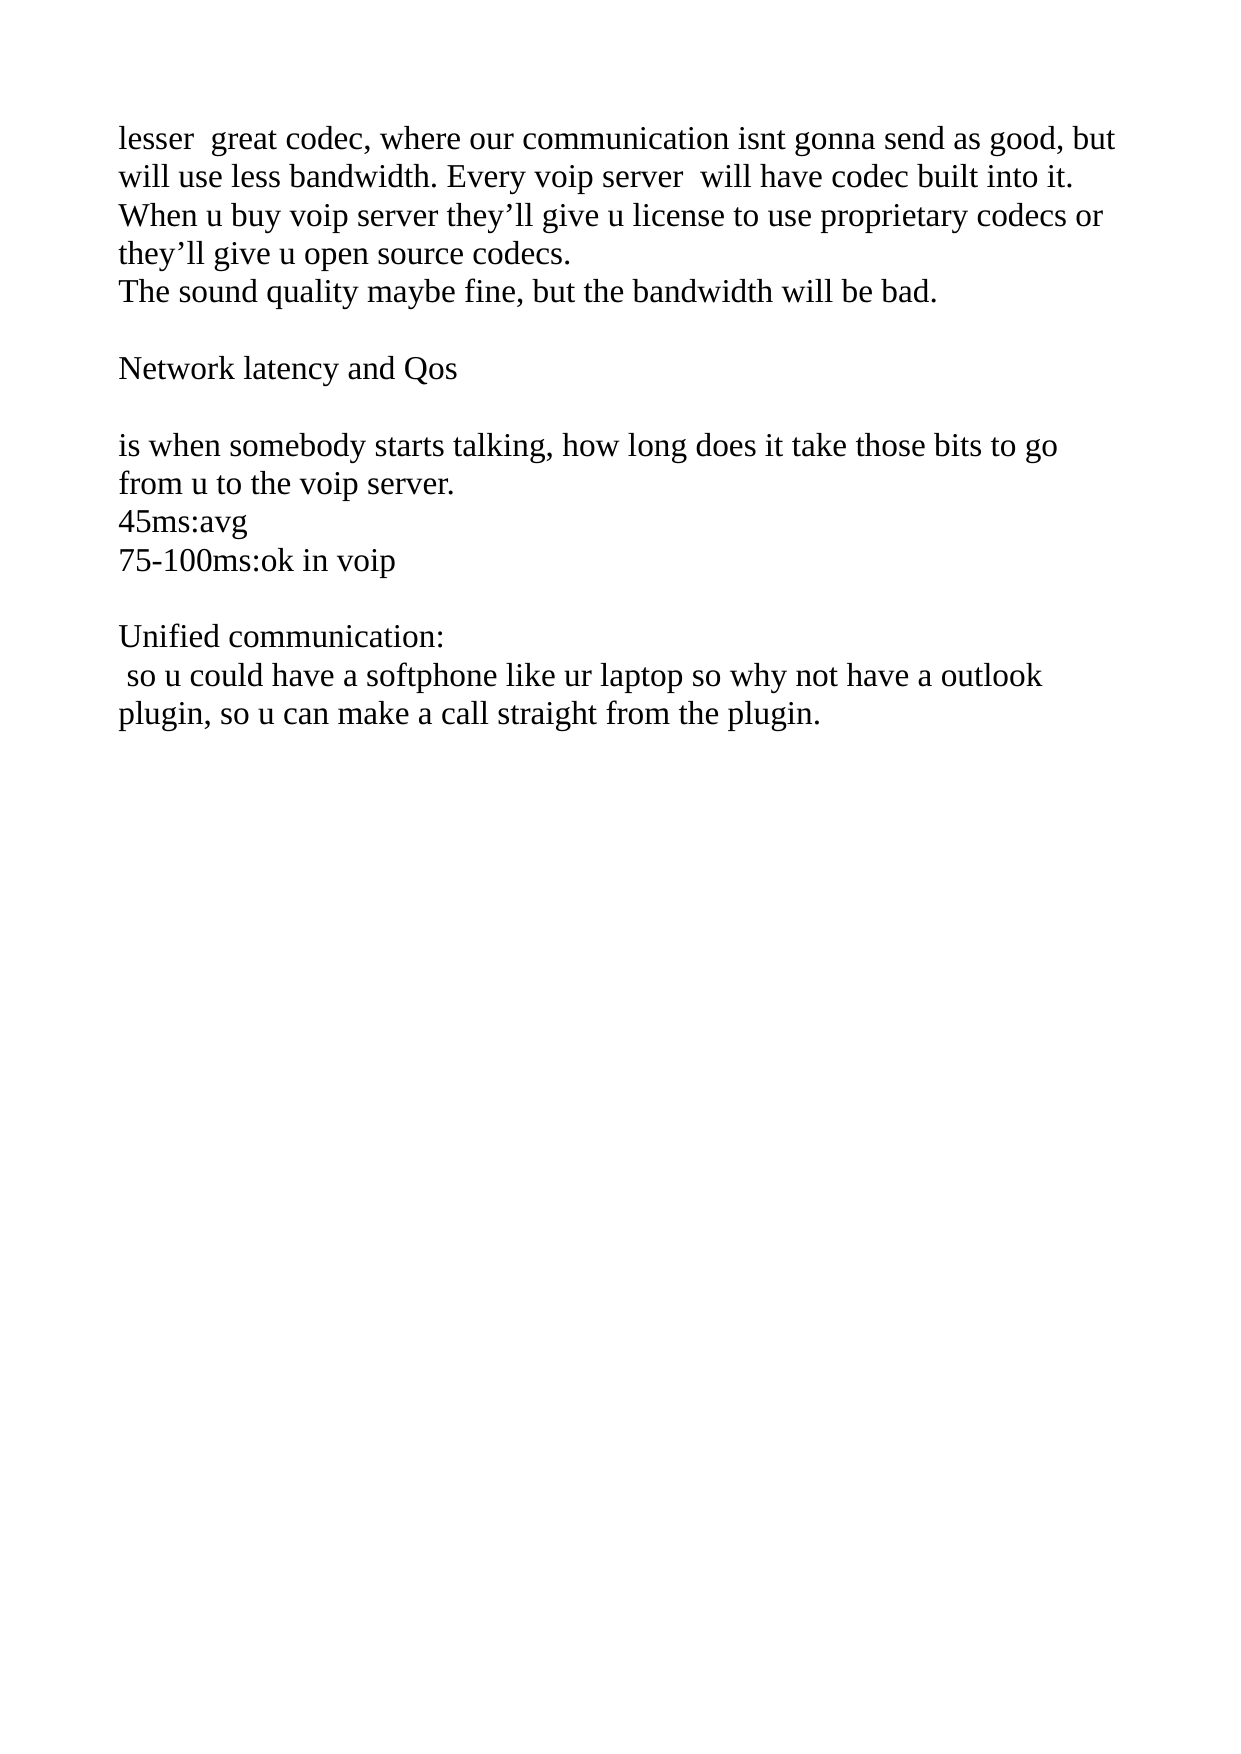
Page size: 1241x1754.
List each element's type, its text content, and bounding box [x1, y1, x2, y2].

text so u could have a softphone like ur laptop so why not have a outlook plugin, so u can make a call straight from the plugin. [118, 655, 1122, 731]
text 45ms:avg [118, 501, 1122, 540]
text The sound quality maybe fine, but the bandwidth will be bad. [118, 271, 1122, 310]
text is when somebody starts talking, how long does it take those bits to go from u to the voip server. [118, 425, 1122, 501]
text lesser great codec, where our communication isnt gonna send as good, but will use less bandwidth. Every voip server will have codec built into it. [118, 118, 1122, 195]
text Unified communication: [118, 616, 1122, 655]
text Network latency and Qos [118, 348, 1122, 386]
text When u buy voip server they’ll give u license to use proprietary codecs or they’ll give u open source codecs. [118, 195, 1122, 271]
text 75-100ms:ok in voip [118, 540, 1122, 578]
